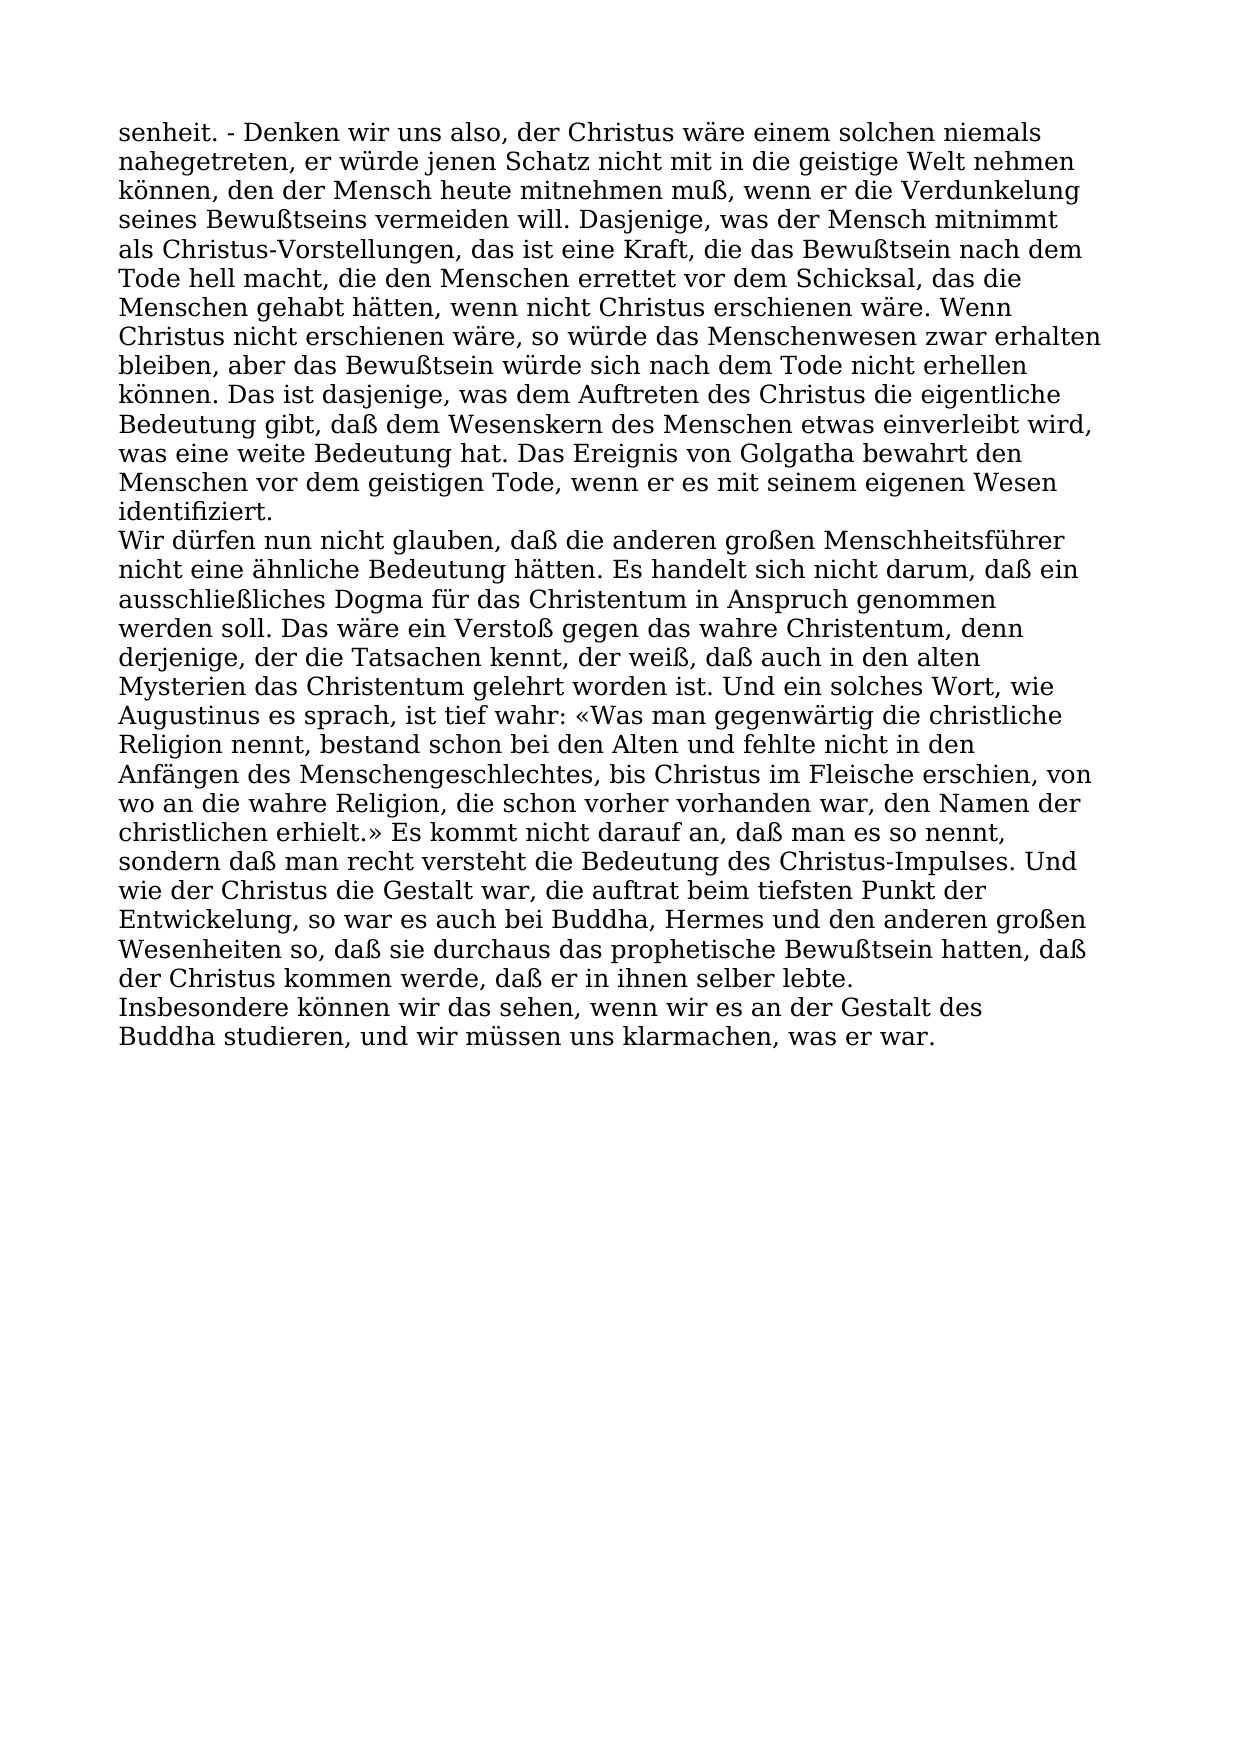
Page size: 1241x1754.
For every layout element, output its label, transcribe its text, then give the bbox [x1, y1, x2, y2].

text senheit. - Denken wir uns also, der Christus wäre einem solchen niemals [118, 118, 1122, 147]
text Mysterien das Christentum gelehrt worden ist. Und ein solches Wort, wie [118, 672, 1122, 701]
text Wir dürfen nun nicht glauben, daß die anderen großen Menschheitsführer [118, 526, 1122, 556]
text was eine weite Bedeutung hat. Das Ereignis von Golgatha bewahrt den [118, 439, 1122, 468]
text Anfängen des Menschengeschlechtes, bis Christus im Fleische erschien, von [118, 760, 1122, 789]
text christlichen erhielt.» Es kommt nicht darauf an, daß man es so nennt, [118, 818, 1122, 847]
text können. Das ist dasjenige, was dem Auftreten des Christus die eigentliche [118, 381, 1122, 410]
text Insbesondere können wir das sehen, wenn wir es an der Gestalt des [118, 993, 1122, 1022]
text als Christus-Vorstellungen, das ist eine Kraft, die das Bewußtsein nach dem [118, 235, 1122, 264]
text werden soll. Das wäre ein Verstoß gegen das wahre Christentum, denn [118, 614, 1122, 643]
text können, den der Mensch heute mitnehmen muß, wenn er die Verdunkelung [118, 176, 1122, 206]
text nicht eine ähnliche Bedeutung hätten. Es handelt sich nicht darum, daß ein [118, 556, 1122, 585]
text der Christus kommen werde, daß er in ihnen selber lebte. [118, 964, 1122, 993]
text Entwickelung, so war es auch bei Buddha, Hermes und den anderen großen [118, 906, 1122, 935]
text identifiziert. [118, 497, 1122, 526]
text Bedeutung gibt, daß dem Wesenskern des Menschen etwas einverleibt wird, [118, 410, 1122, 439]
text Religion nennt, bestand schon bei den Alten und fehlte nicht in den [118, 731, 1122, 760]
text wie der Christus die Gestalt war, die auftrat beim tiefsten Punkt der [118, 876, 1122, 906]
text sondern daß man recht versteht die Bedeutung des Christus-Impulses. Und [118, 847, 1122, 876]
text Augustinus es sprach, ist tief wahr: «Was man gegenwärtig die christliche [118, 701, 1122, 731]
text derjenige, der die Tatsachen kennt, der weiß, daß auch in den alten [118, 643, 1122, 672]
text Menschen vor dem geistigen Tode, wenn er es mit seinem eigenen Wesen [118, 468, 1122, 497]
text Wesenheiten so, daß sie durchaus das prophetische Bewußtsein hatten, daß [118, 935, 1122, 964]
text ausschließliches Dogma für das Christentum in Anspruch genommen [118, 585, 1122, 614]
text Christus nicht erschienen wäre, so würde das Menschenwesen zwar erhalten [118, 322, 1122, 351]
text bleiben, aber das Bewußtsein würde sich nach dem Tode nicht erhellen [118, 351, 1122, 381]
text Buddha studieren, und wir müssen uns klarmachen, was er war. [118, 1022, 1122, 1051]
text nahegetreten, er würde jenen Schatz nicht mit in die geistige Welt nehmen [118, 147, 1122, 176]
text Tode hell macht, die den Menschen errettet vor dem Schicksal, das die [118, 264, 1122, 293]
text wo an die wahre Religion, die schon vorher vorhanden war, den Namen der [118, 789, 1122, 818]
text Menschen gehabt hätten, wenn nicht Christus erschienen wäre. Wenn [118, 293, 1122, 322]
text seines Bewußtseins vermeiden will. Dasjenige, was der Mensch mitnimmt [118, 206, 1122, 235]
